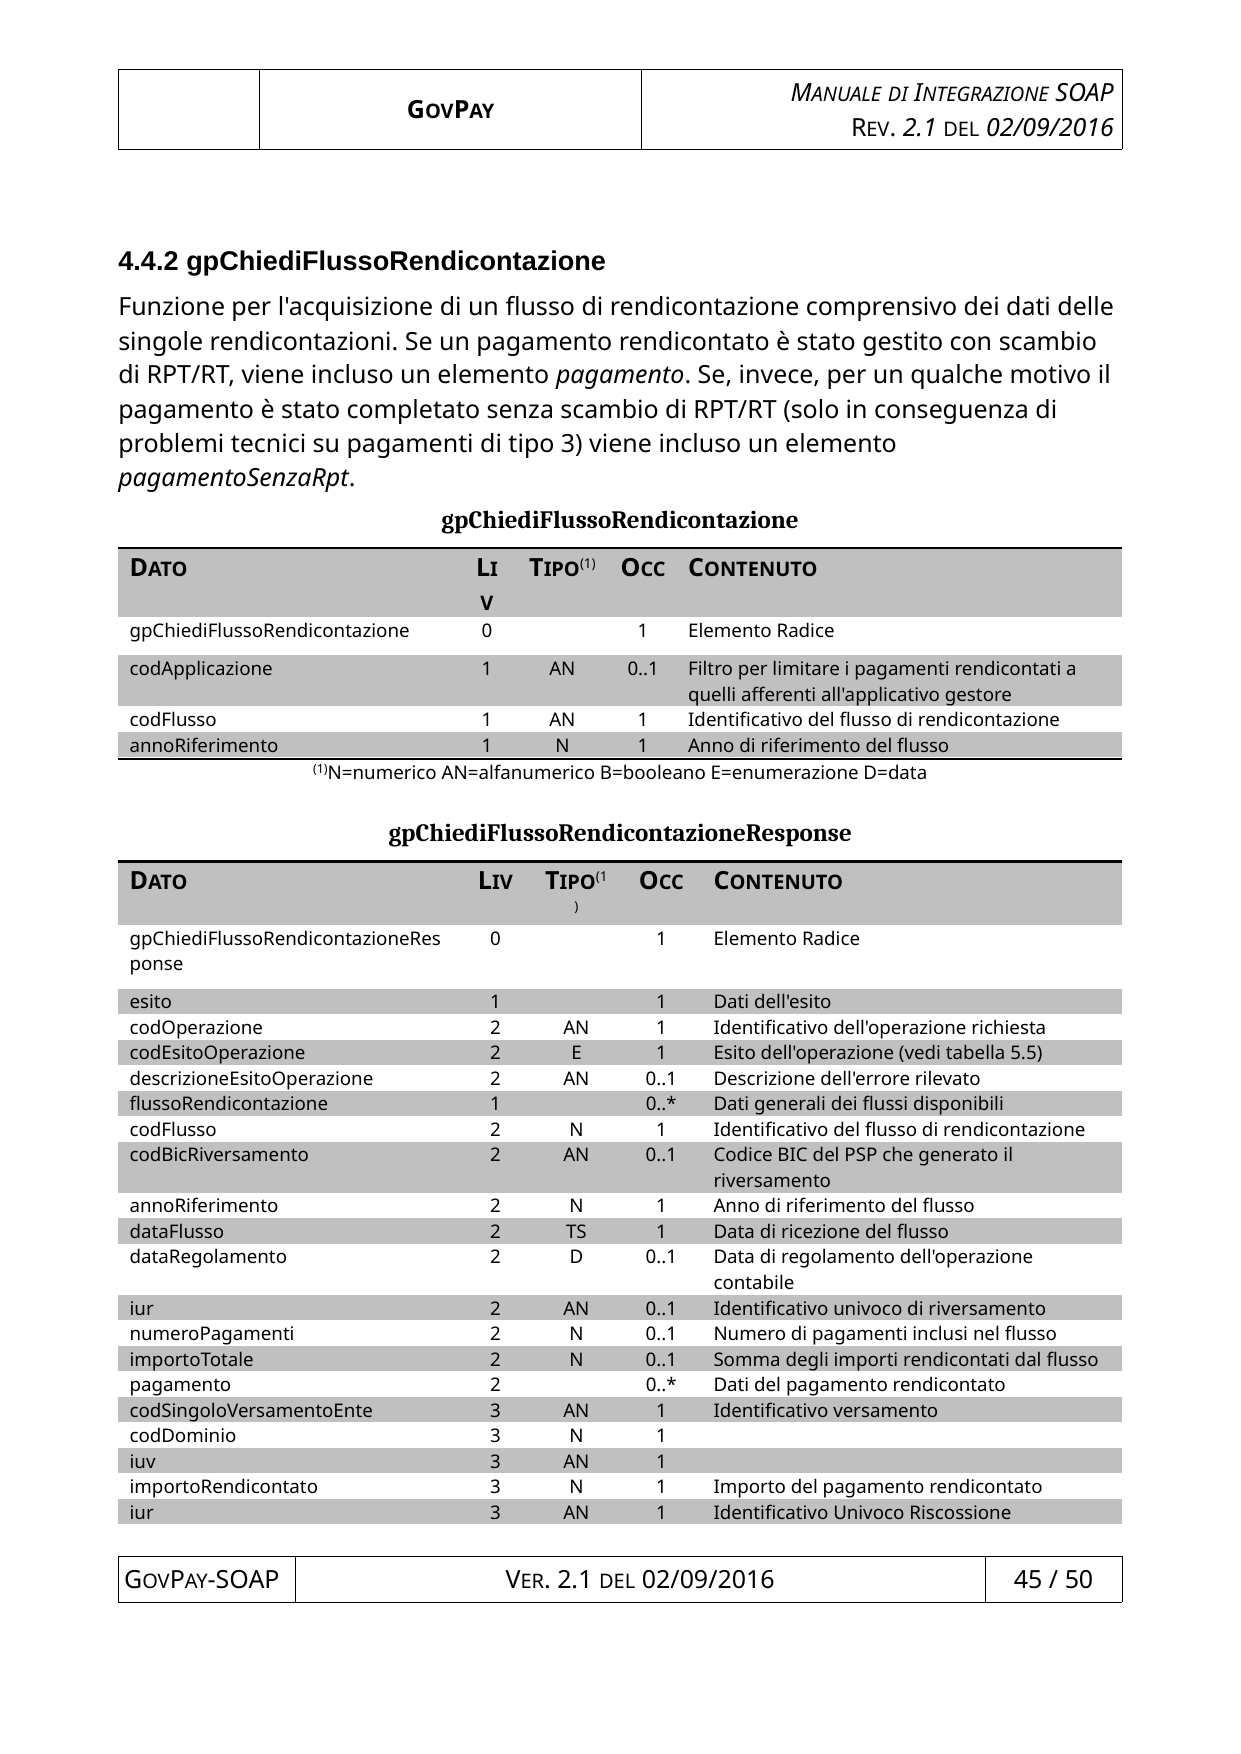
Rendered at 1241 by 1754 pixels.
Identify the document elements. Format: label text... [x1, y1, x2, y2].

table_cell 1 [620, 1474, 702, 1499]
table_cell Identificativo del flusso di rendicontazione [702, 1116, 1122, 1142]
table_cell [532, 1371, 620, 1397]
table_cell importoRendicontato [118, 1474, 458, 1499]
table_cell AN [532, 1142, 620, 1193]
table_cell 0..1 [620, 1142, 702, 1193]
table_cell [702, 1448, 1122, 1473]
table_cell codApplicazione [118, 655, 458, 706]
table_cell 3 [458, 1499, 532, 1524]
table_cell codBicRiversamento [118, 1142, 458, 1193]
table_cell AN [515, 706, 609, 732]
text (1)N=numerico AN=alfanumerico B=booleano E=enumerazione D=data [118, 760, 1122, 785]
table_cell Dati generali dei flussi disponibili [702, 1091, 1122, 1116]
table_cell Occ [609, 549, 677, 617]
table_cell 1 [609, 732, 677, 757]
table_cell Identificativo versamento [702, 1397, 1122, 1422]
table_cell Occ [620, 863, 702, 925]
table_cell 2 [458, 1320, 532, 1346]
table_cell 0..* [620, 1371, 702, 1397]
table_cell Importo del pagamento rendicontato [702, 1474, 1122, 1499]
table_cell 2 [458, 1295, 532, 1320]
table_cell 1 [620, 925, 702, 988]
table_cell Tipo(1) [532, 863, 620, 925]
table_cell 0..1 [620, 1244, 702, 1295]
table_cell Elemento Radice [702, 925, 1122, 988]
table_cell AN [532, 1499, 620, 1524]
table_cell [702, 1423, 1122, 1448]
table_cell 1 [620, 1448, 702, 1473]
table_cell 0 [458, 925, 532, 988]
table_cell Esito dell'operazione (vedi tabella 5.5) [702, 1040, 1122, 1065]
table_cell flussoRendicontazione [118, 1091, 458, 1116]
table_cell codSingoloVersamentoEnte [118, 1397, 458, 1422]
table_cell AN [532, 1397, 620, 1422]
table_cell Dato [118, 549, 458, 617]
table_cell AN [532, 1448, 620, 1473]
table_cell 3 [458, 1423, 532, 1448]
table_cell 0..* [620, 1091, 702, 1116]
table_cell 1 [620, 1218, 702, 1244]
table_cell 2 [458, 1014, 532, 1039]
table_cell 2 [458, 1193, 532, 1218]
table_cell N [532, 1346, 620, 1371]
table_cell esito [118, 989, 458, 1014]
table_cell Contenuto [677, 549, 1122, 617]
table_cell 3 [458, 1397, 532, 1422]
table_cell 1 [458, 706, 515, 732]
table_cell Somma degli importi rendicontati dal flusso [702, 1346, 1122, 1371]
table_cell 2 [458, 1346, 532, 1371]
table_cell dataRegolamento [118, 1244, 458, 1295]
table_cell iuv [118, 1448, 458, 1473]
table_cell Elemento Radice [677, 618, 1122, 655]
table_cell N [532, 1116, 620, 1142]
table_cell N [532, 1193, 620, 1218]
table_cell [532, 925, 620, 988]
table_cell 1 [620, 1423, 702, 1448]
table_cell 2 [458, 1244, 532, 1295]
table_cell Liv [458, 549, 515, 617]
table_cell AN [532, 1295, 620, 1320]
table_cell AN [532, 1014, 620, 1039]
table_cell annoRiferimento [118, 1193, 458, 1218]
table_cell 1 [458, 732, 515, 757]
table_cell Anno di riferimento del flusso [677, 732, 1122, 757]
subtitle gpChiediFlussoRendicontazione [118, 245, 1122, 277]
table_cell AN [532, 1065, 620, 1091]
table_cell 1 [620, 1116, 702, 1142]
table_cell numeroPagamenti [118, 1320, 458, 1346]
table_cell gpChiediFlussoRendicontazione [118, 618, 458, 655]
table_cell 1 [620, 1193, 702, 1218]
table_cell E [532, 1040, 620, 1065]
table_cell Tipo(1) [515, 549, 609, 617]
table_cell N [532, 1320, 620, 1346]
table_cell 3 [458, 1448, 532, 1473]
table_cell Anno di riferimento del flusso [702, 1193, 1122, 1218]
table_cell 1 [620, 1014, 702, 1039]
table_cell 0..1 [620, 1346, 702, 1371]
table_cell codOperazione [118, 1014, 458, 1039]
table_cell Identificativo del flusso di rendicontazione [677, 706, 1122, 732]
table_header gpChiediFlussoRendicontazione [118, 506, 1122, 547]
table_cell 0..1 [620, 1320, 702, 1346]
table_cell iur [118, 1295, 458, 1320]
table_cell AN [515, 655, 609, 706]
table_cell N [532, 1474, 620, 1499]
table_cell 1 [620, 989, 702, 1014]
table_cell 2 [458, 1040, 532, 1065]
table_cell Contenuto [702, 863, 1122, 925]
table_cell 1 [620, 1397, 702, 1422]
table_cell 0..1 [620, 1065, 702, 1091]
table_cell 0 [458, 618, 515, 655]
table_cell 3 [458, 1474, 532, 1499]
table_cell codFlusso [118, 706, 458, 732]
table_cell codDominio [118, 1423, 458, 1448]
table_cell 0..1 [609, 655, 677, 706]
table_cell Identificativo univoco di riversamento [702, 1295, 1122, 1320]
table_cell Filtro per limitare i pagamenti rendicontati a quelli afferenti all'applicativo gestore [677, 655, 1122, 706]
table_cell Identificativo Univoco Riscossione [702, 1499, 1122, 1524]
table_cell Identificativo dell'operazione richiesta [702, 1014, 1122, 1039]
table_cell importoTotale [118, 1346, 458, 1371]
table_cell codFlusso [118, 1116, 458, 1142]
table_cell codEsitoOperazione [118, 1040, 458, 1065]
table_cell 2 [458, 1116, 532, 1142]
table_cell iur [118, 1499, 458, 1524]
table_cell TS [532, 1218, 620, 1244]
table_cell Descrizione dell'errore rilevato [702, 1065, 1122, 1091]
table_cell 1 [609, 706, 677, 732]
table_cell Codice BIC del PSP che generato il riversamento [702, 1142, 1122, 1193]
table_cell Numero di pagamenti inclusi nel flusso [702, 1320, 1122, 1346]
table_cell pagamento [118, 1371, 458, 1397]
table_cell 1 [458, 1091, 532, 1116]
table_cell D [532, 1244, 620, 1295]
table_cell Dati del pagamento rendicontato [702, 1371, 1122, 1397]
table_cell N [515, 732, 609, 757]
table_cell 0..1 [620, 1295, 702, 1320]
table_cell 1 [458, 655, 515, 706]
table_cell 2 [458, 1371, 532, 1397]
table_cell [532, 989, 620, 1014]
table_cell dataFlusso [118, 1218, 458, 1244]
table_cell N [532, 1423, 620, 1448]
table_cell 2 [458, 1218, 532, 1244]
table_cell Data di ricezione del flusso [702, 1218, 1122, 1244]
table_cell Dati dell'esito [702, 989, 1122, 1014]
text Funzione per l'acquisizione di un flusso di rendicontazione comprensivo dei dati delle singole rendicontazioni. Se un pagamento rendicontato è stato gestito con scambio di RPT/RT, viene incluso un elemento pagamento. Se, invece, per un qualche motivo il pagamento è stato completato senza scambio di RPT/RT (solo in conseguenza di problemi tecnici su pagamenti di tipo 3) viene incluso un elemento pagamentoSenzaRpt. [118, 289, 1122, 493]
table_cell 2 [458, 1065, 532, 1091]
table_cell Data di regolamento dell'operazione contabile [702, 1244, 1122, 1295]
table_cell 1 [458, 989, 532, 1014]
table_cell gpChiediFlussoRendicontazioneResponse [118, 925, 458, 988]
table_cell 2 [458, 1142, 532, 1193]
table_cell 1 [609, 618, 677, 655]
table_cell descrizioneEsitoOperazione [118, 1065, 458, 1091]
table_cell Liv [458, 863, 532, 925]
table_cell [532, 1091, 620, 1116]
table_cell 1 [620, 1040, 702, 1065]
table_cell Dato [118, 863, 458, 925]
table_cell 1 [620, 1499, 702, 1524]
table_cell [515, 618, 609, 655]
table_header gpChiediFlussoRendicontazioneResponse [118, 819, 1122, 860]
table_cell annoRiferimento [118, 732, 458, 757]
